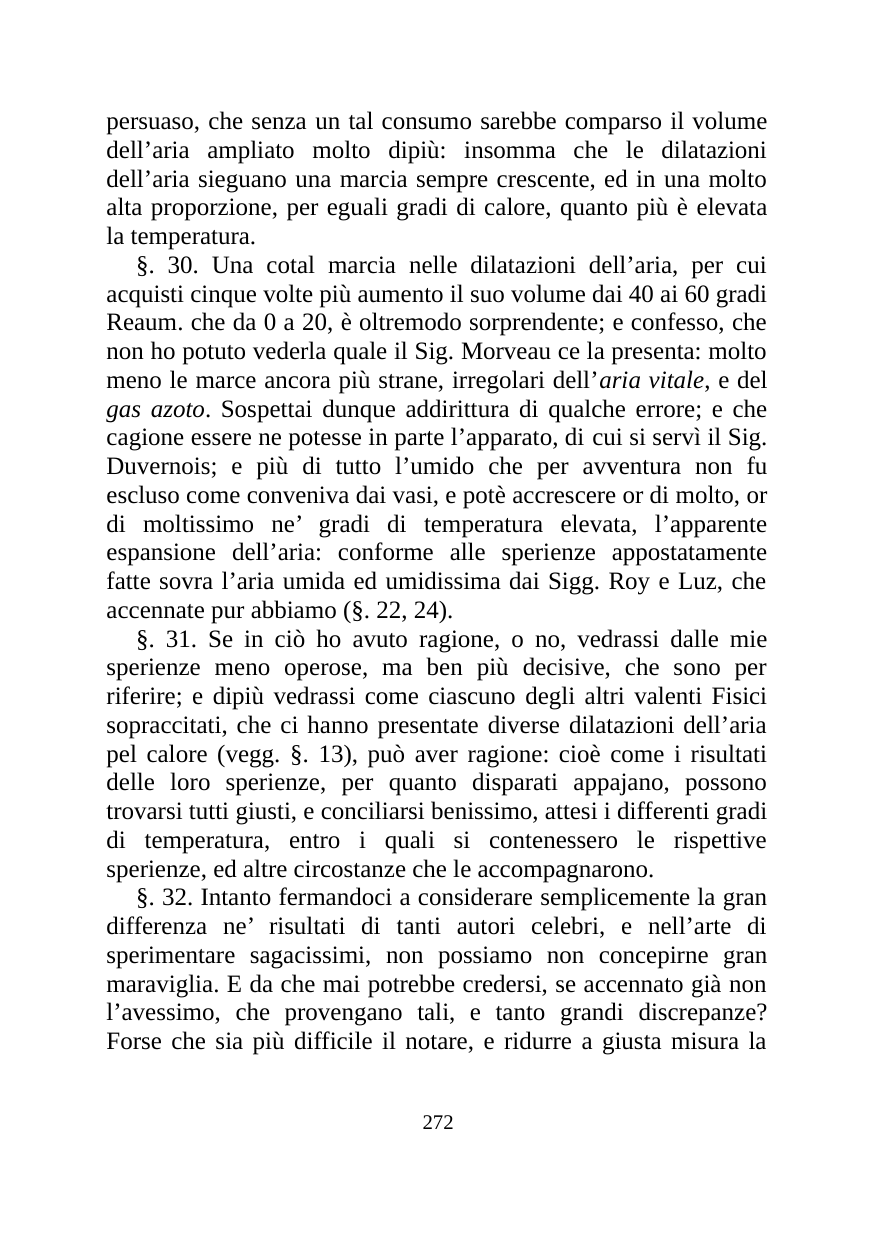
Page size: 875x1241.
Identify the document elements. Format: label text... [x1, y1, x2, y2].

text §. 32. Intanto fermandoci a considerare semplicemente la gran differenza ne’ risultati di tanti autori celebri, e nell’arte di sperimentare sagacissimi, non possiamo non concepirne gran maraviglia. E da che mai potrebbe credersi, se accennato già non l’avessimo, che provengano tali, e tanto grandi discrepanze? Forse che sia più difficile il notare, e ridurre a giusta misura la [106, 882, 768, 1055]
text §. 31. Se in ciò ho avuto ragione, o no, vedrassi dalle mie sperienze meno operose, ma ben più decisive, che sono per riferire; e dipiù vedrassi come ciascuno degli altri valenti Fisici sopraccitati, che ci hanno presentate diverse dilatazioni dell’aria pel calore (vegg. §. 13), può aver ragione: cioè come i risultati delle loro sperienze, per quanto disparati appajano, possono trovarsi tutti giusti, e conciliarsi benissimo, attesi i differenti gradi di temperatura, entro i quali si contenessero le rispettive sperienze, ed altre circostanze che le accompagnarono. [106, 624, 768, 882]
text §. 30. Una cotal marcia nelle dilatazioni dell’aria, per cui acquisti cinque volte più aumento il suo volume dai 40 ai 60 gradi Reaum. che da 0 a 20, è oltremodo sorprendente; e confesso, che non ho potuto vederla quale il Sig. Morveau ce la presenta: molto meno le marce ancora più strane, irregolari dell’aria vitale, e del gas azoto. Sospettai dunque addirittura di qualche errore; e che cagione essere ne potesse in parte l’apparato, di cui si servì il Sig. Duvernois; e più di tutto l’umido che per avventura non fu escluso come conveniva dai vasi, e potè accrescere or di molto, or di moltissimo ne’ gradi di temperatura elevata, l’apparente espansione dell’aria: conforme alle sperienze appostatamente fatte sovra l’aria umida ed umidissima dai Sigg. Roy e Luz, che accennate pur abbiamo (§. 22, 24). [106, 250, 768, 624]
text persuaso, che senza un tal consumo sarebbe comparso il volume dell’aria ampliato molto dipiù: insomma che le dilatazioni dell’aria sieguano una marcia sempre crescente, ed in una molto alta proporzione, per eguali gradi di calore, quanto più è elevata la temperatura. [106, 106, 768, 250]
